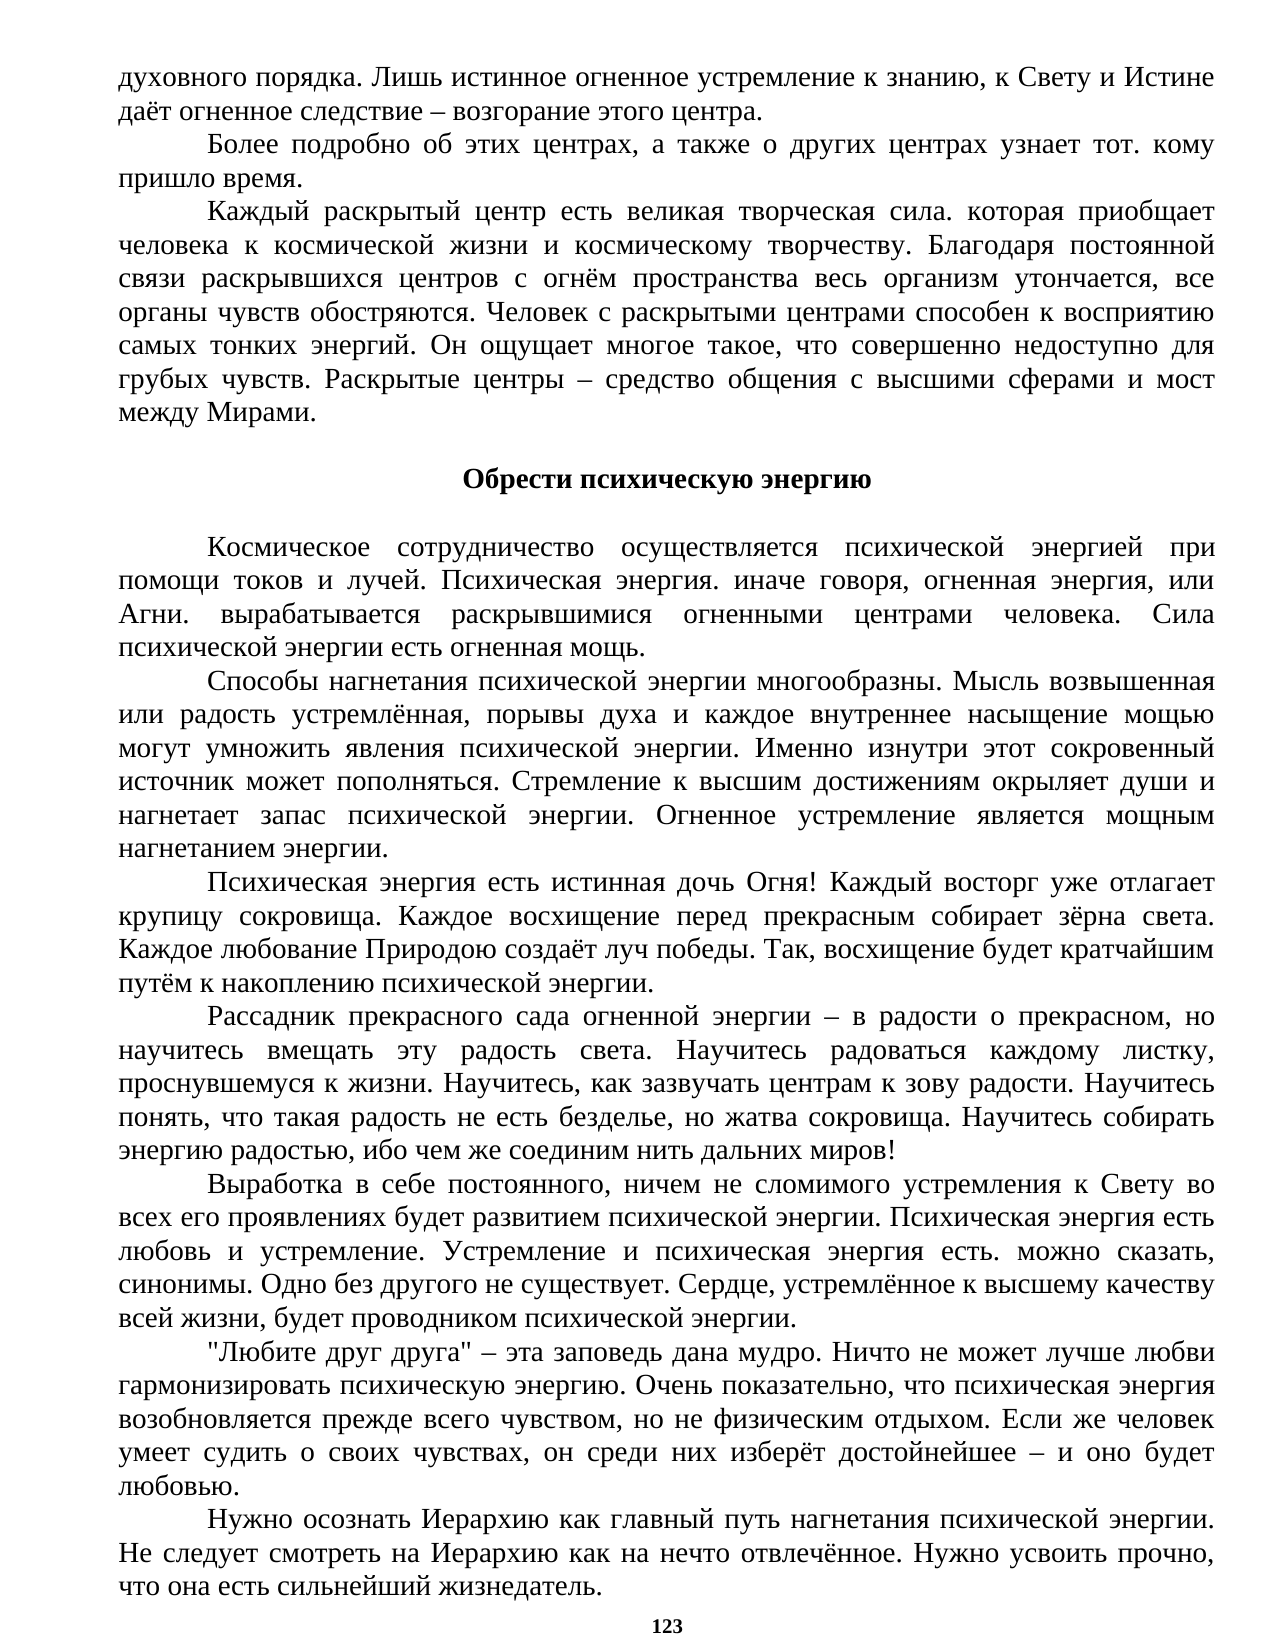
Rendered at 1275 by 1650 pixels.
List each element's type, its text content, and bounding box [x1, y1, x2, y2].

text духовного порядка. Лишь истинное огненное устремление к знанию, к Свету и Истине даёт огненное следствие – возгорание этого центра. [118, 59, 1216, 126]
text Космическое сотрудничество осуществляется психической энергией при помощи токов и лучей. Психическая энергия. иначе говоря, огненная энергия, или Агни. вырабатывается раскрывшимися огненными центрами человека. Сила психической энергии есть огненная мощь. [118, 529, 1216, 663]
text Выработка в себе постоянного, ничем не сломимого устремления к Свету во всех его проявлениях будет развитием психической энергии. Психическая энергия есть любовь и устремление. Устремление и психическая энергия есть. можно сказать, синонимы. Одно без другого не существует. Сердце, устремлённое к высшему качеству всей жизни, будет проводником психической энергии. [118, 1166, 1216, 1334]
text Рассадник прекрасного сада огненной энергии – в радости о прекрасном, но научитесь вмещать эту радость света. Научитесь радоваться каждому листку, проснувшемуся к жизни. Научитесь, как зазвучать центрам к зову радости. Научитесь понять, что такая радость не есть безделье, но жатва сокровища. Научитесь собирать энергию радостью, ибо чем же соединим нить дальних миров! [118, 998, 1216, 1166]
text Каждый раскрытый центр есть великая творческая сила. которая приобщает человека к космической жизни и космическому творчеству. Благодаря постоянной связи раскрывшихся центров с огнём пространства весь организм утончается, все органы чувств обостряются. Человек с раскрытыми центрами способен к восприятию самых тонких энергий. Он ощущает многое такое, что совершенно недоступно для грубых чувств. Раскрытые центры – средство общения с высшими сферами и мост между Мирами. [118, 193, 1216, 428]
text Нужно осознать Иерархию как главный путь нагнетания психической энергии. Не следует смотреть на Иерархию как на нечто отвлечённое. Нужно усвоить прочно, что она есть сильнейший жизнедатель. [118, 1501, 1216, 1602]
text "Любите друг друга" – эта заповедь дана мудро. Ничто не может лучше любви гармонизировать психическую энергию. Очень показательно, что психическая энергия возобновляется прежде всего чувством, но не физическим отдыхом. Если же человек умеет судить о своих чувствах, он среди них изберёт достойнейшее – и оно будет любовью. [118, 1334, 1216, 1501]
text Способы нагнетания психической энергии многообразны. Мысль возвышенная или радость устремлённая, порывы духа и каждое внутреннее насыщение мощью могут умножить явления психической энергии. Именно изнутри этот сокровенный источник может пополняться. Стремление к высшим достижениям окрыляет души и нагнетает запас психической энергии. Огненное устремление является мощным нагнетанием энергии. [118, 663, 1216, 864]
subtitle Обрести психическую энергию [118, 462, 1216, 495]
text Психическая энергия есть истинная дочь Огня! Каждый восторг уже отлагает крупицу сокровища. Каждое восхищение перед прекрасным собирает зёрна света. Каждое любование Природою создаёт луч победы. Так, восхищение будет кратчайшим путём к накоплению психической энергии. [118, 864, 1216, 998]
text Более подробно об этих центрах, а также о других центрах узнает тот. кому пришло время. [118, 126, 1216, 193]
